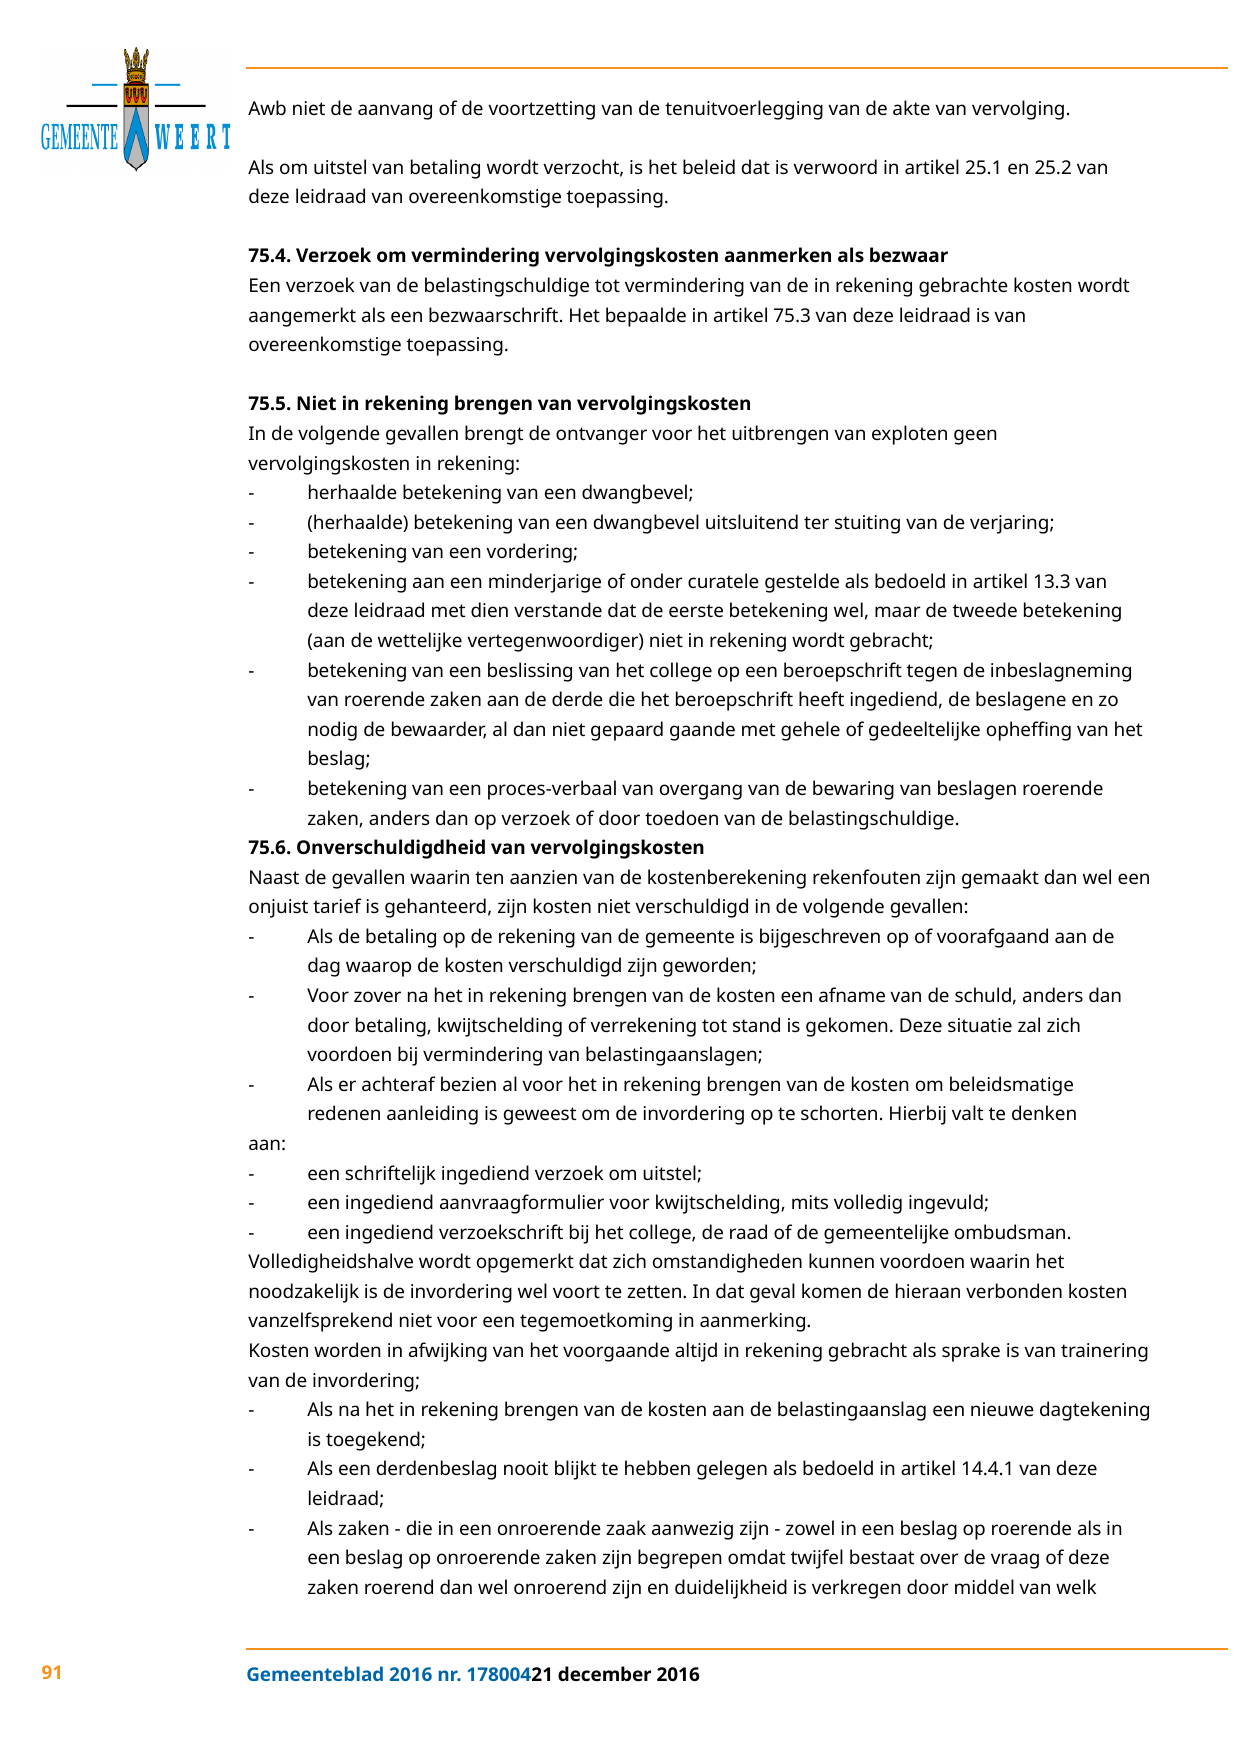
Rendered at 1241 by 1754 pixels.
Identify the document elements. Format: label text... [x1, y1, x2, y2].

text Als om uitstel van betaling wordt verzocht, is het beleid dat is verwoord in artikel 25.1 en 25.2 van deze leidraad van overeenkomstige toepassing. [248, 154, 1152, 209]
text 75.6. Onverschuldigdheid van vervolgingskosten [248, 834, 1152, 860]
text 75.5. Niet in rekening brengen van vervolgingskosten [248, 391, 1152, 416]
list een ingediend aanvraagformulier voor kwijtschelding, mits volledig ingevuld; [248, 1189, 1152, 1215]
list betekening van een proces-verbaal van overgang van de bewaring van beslagen roerende zaken, anders dan op verzoek of door toedoen van de belastingschuldige. [248, 775, 1152, 831]
text Awb niet de aanvang of de voortzetting van de tenuitvoerlegging van de akte van vervolging. [248, 95, 1152, 121]
list Als zaken - die in een onroerende zaak aanwezig zijn - zowel in een beslag op roerende als in een beslag op onroerende zaken zijn begrepen omdat twijfel bestaat over de vraag of deze zaken roerend dan wel onroerend zijn en duidelijkheid is verkregen door middel van welk [248, 1515, 1152, 1600]
text Kosten worden in afwijking van het voorgaande altijd in rekening gebracht als sprake is van trainering van de invordering; [248, 1337, 1152, 1393]
list betekening van een vordering; [248, 538, 1152, 564]
text aan: [248, 1130, 1152, 1156]
list een schriftelijk ingediend verzoek om uitstel; [248, 1160, 1152, 1186]
list Als na het in rekening brengen van de kosten aan de belastingaanslag een nieuwe dagtekening is toegekend; [248, 1396, 1152, 1452]
list een ingediend verzoekschrift bij het college, de raad of de gemeentelijke ombudsman. [248, 1219, 1152, 1245]
list betekening aan een minderjarige of onder curatele gestelde als bedoeld in artikel 13.3 van deze leidraad met dien verstande dat de eerste betekening wel, maar de tweede betekening (aan de wettelijke vertegenwoordiger) niet in rekening wordt gebracht; [248, 568, 1152, 653]
text In de volgende gevallen brengt de ontvanger voor het uitbrengen van exploten geen vervolgingskosten in rekening: [248, 420, 1152, 476]
list betekening van een beslissing van het college op een beroepschrift tegen de inbeslagneming van roerende zaken aan de derde die het beroepschrift heeft ingediend, de beslagene en zo nodig de bewaarder, al dan niet gepaard gaande met gehele of gedeeltelijke opheffing van het beslag; [248, 657, 1152, 771]
text Een verzoek van de belastingschuldige tot vermindering van de in rekening gebrachte kosten wordt aangemerkt als een bezwaarschrift. Het bepaalde in artikel 75.3 van deze leidraad is van overeenkomstige toepassing. [248, 272, 1152, 357]
list Voor zover na het in rekening brengen van de kosten een afname van de schuld, anders dan door betaling, kwijtschelding of verrekening tot stand is gekomen. Deze situatie zal zich voordoen bij vermindering van belastingaanslagen; [248, 982, 1152, 1067]
text Naast de gevallen waarin ten aanzien van de kostenberekening rekenfouten zijn gemaakt dan wel een onjuist tarief is gehanteerd, zijn kosten niet verschuldigd in de volgende gevallen: [248, 864, 1152, 919]
list (herhaalde) betekening van een dwangbevel uitsluitend ter stuiting van de verjaring; [248, 509, 1152, 535]
text 75.4. Verzoek om vermindering vervolgingskosten aanmerken als bezwaar [248, 243, 1152, 268]
text Volledigheidshalve wordt opgemerkt dat zich omstandigheden kunnen voordoen waarin het noodzakelijk is de invordering wel voort te zetten. In dat geval komen de hieraan verbonden kosten vanzelfsprekend niet voor een tegemoetkoming in aanmerking. [248, 1248, 1152, 1333]
picture [41, 47, 231, 172]
list Als een derdenbeslag nooit blijkt te hebben gelegen als bedoeld in artikel 14.4.1 van deze leidraad; [248, 1456, 1152, 1511]
list Als er achteraf bezien al voor het in rekening brengen van de kosten om beleidsmatige redenen aanleiding is geweest om de invordering op te schorten. Hierbij valt te denken [248, 1071, 1152, 1126]
list herhaalde betekening van een dwangbevel; [248, 479, 1152, 505]
list Als de betaling op de rekening van de gemeente is bijgeschreven op of voorafgaand aan de dag waarop de kosten verschuldigd zijn geworden; [248, 923, 1152, 978]
